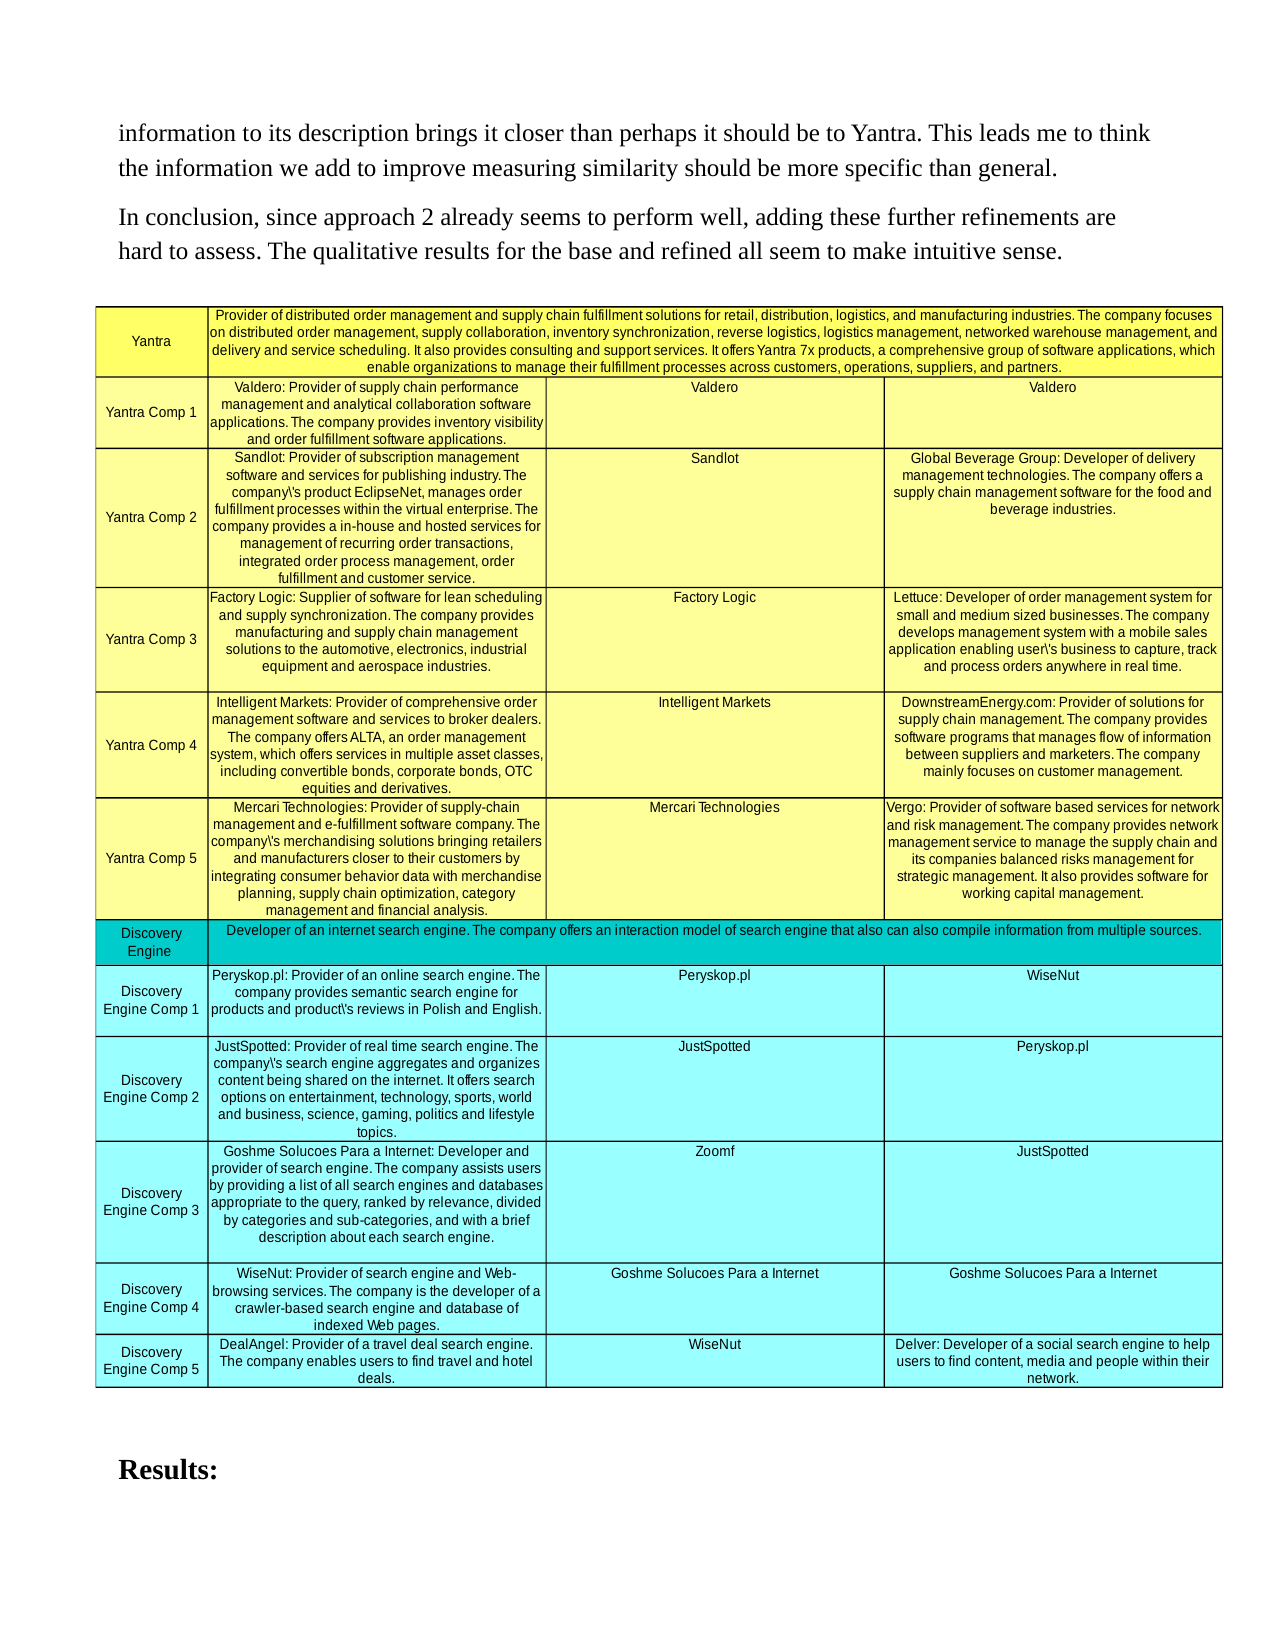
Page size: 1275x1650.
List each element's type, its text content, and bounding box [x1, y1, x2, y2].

text In conclusion, since approach 2 already seems to perform well, adding these further refinements are hard to assess. The qualitative results for the base and refined all seem to make intuitive sense. [118, 202, 1157, 265]
text information to its description brings it closer than perhaps it should be to Yantra. This leads me to think the information we add to improve measuring similarity should be more specific than general. [118, 118, 1157, 181]
text Results: [118, 1418, 1157, 1486]
